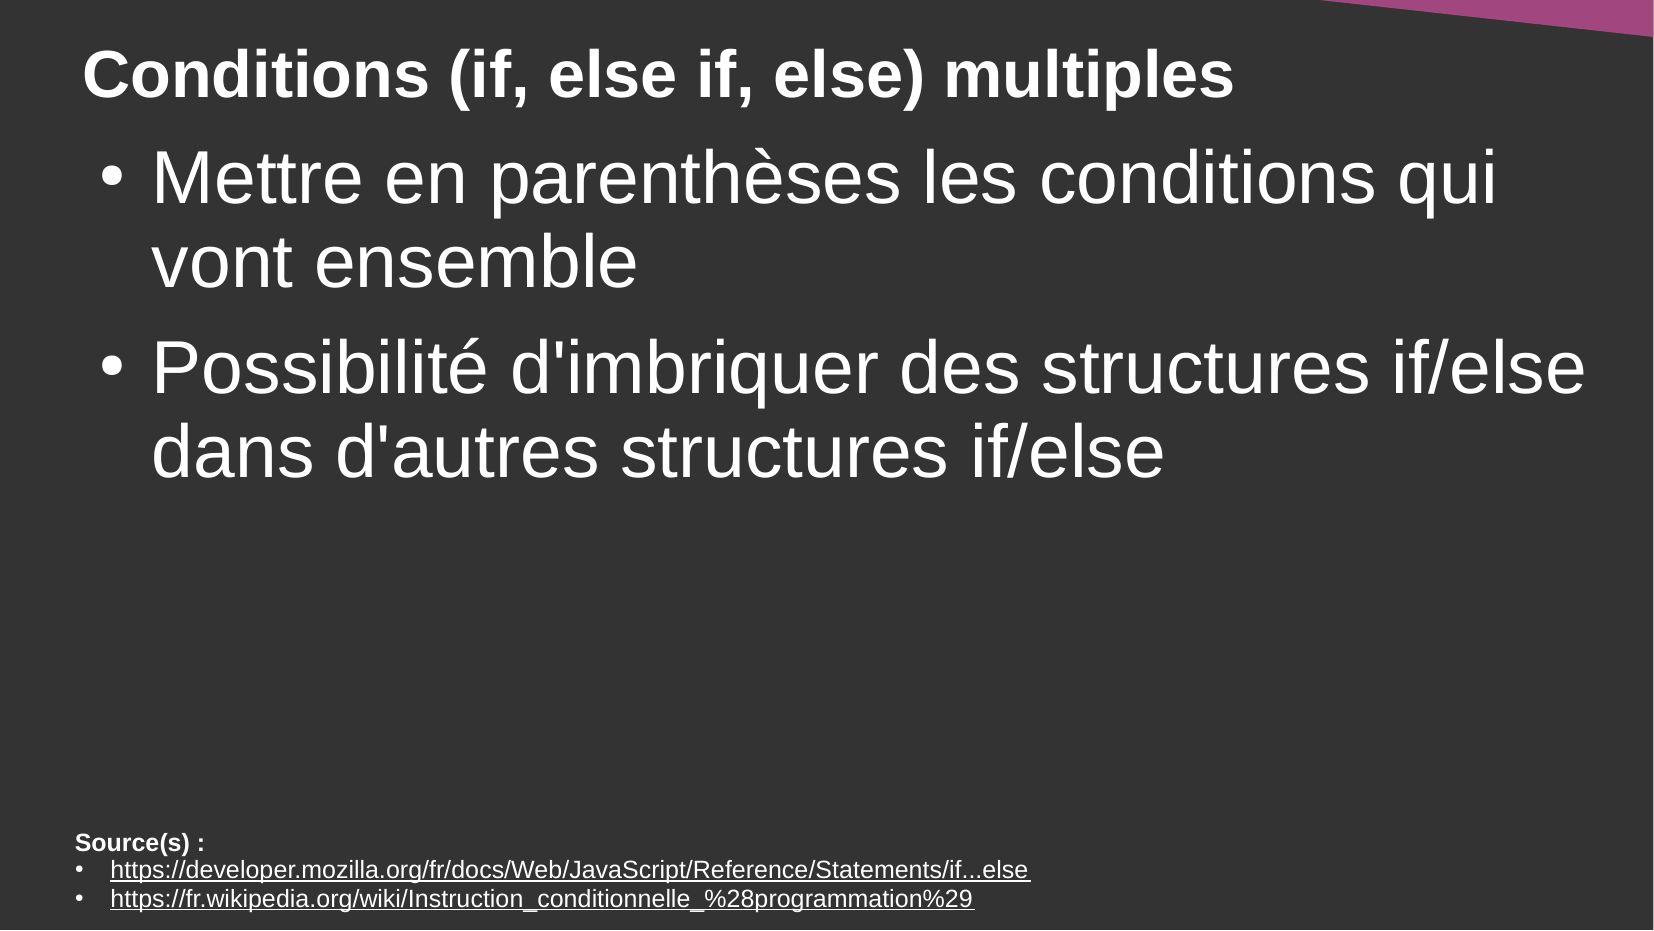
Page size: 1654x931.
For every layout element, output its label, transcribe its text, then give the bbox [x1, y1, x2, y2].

text_box [1319, 0, 1654, 38]
list Mettre en parenthèses les conditions qui vont ensemble Possibilité d'imbriquer des structures if/else dans d'autres structures if/else [80, 135, 1620, 603]
title Conditions (if, else if, else) multiples [82, 37, 1571, 114]
text_box Source(s) : https://developer.mozilla.org/fr/docs/Web/JavaScript/Reference/Statements/if...else https://fr.wikipedia.org/wiki/Instruction_conditionnelle_%28programmation%29 [60, 820, 1583, 920]
